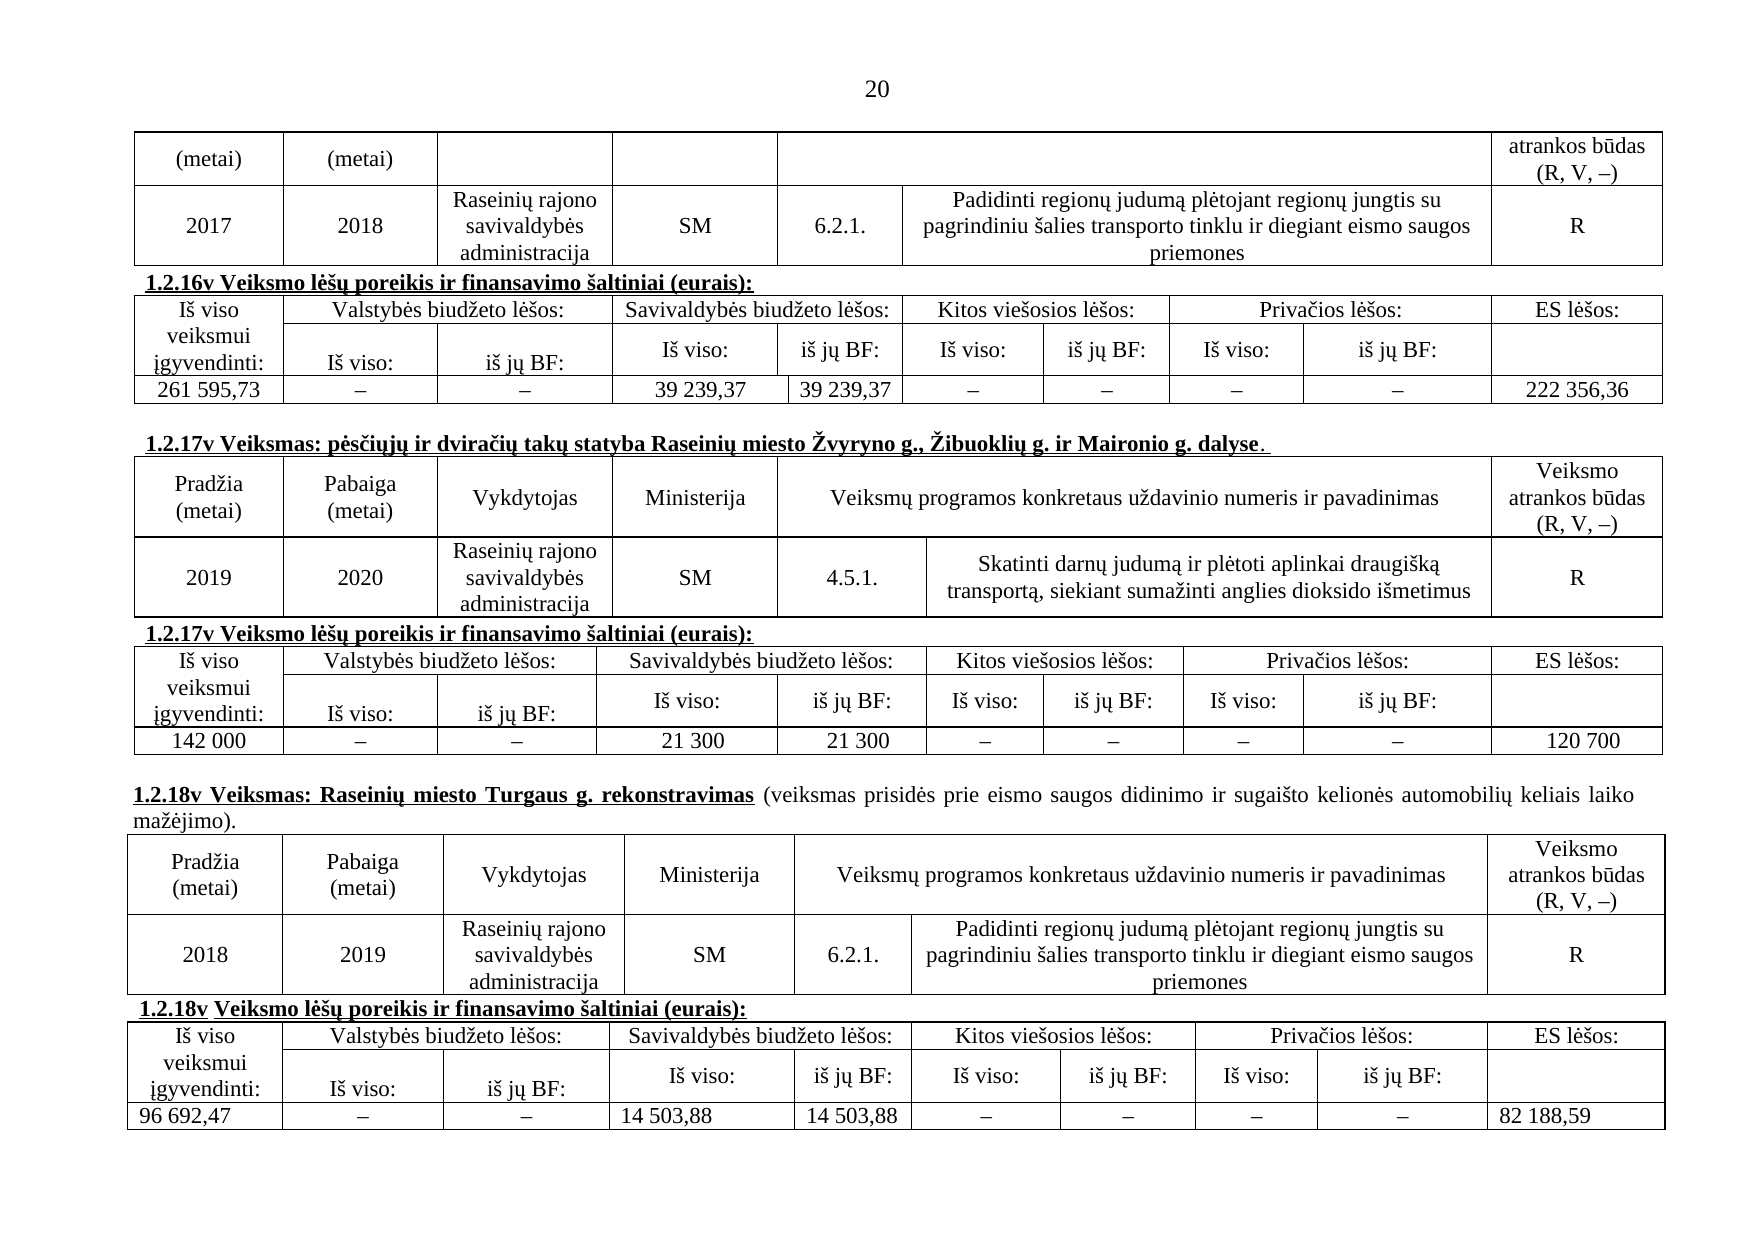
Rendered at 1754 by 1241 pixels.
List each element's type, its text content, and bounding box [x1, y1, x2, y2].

table_cell iš jų BF: [795, 1050, 911, 1102]
table_cell 261 595,73 [135, 376, 283, 402]
table_cell – [438, 728, 596, 754]
table_cell – [1304, 728, 1491, 754]
table_cell Iš viso: [613, 324, 777, 375]
table_cell Iš viso: [284, 675, 437, 726]
table_header Veiksmo atrankos būdas (R, V, –) [1488, 835, 1664, 914]
table_cell 2018 [284, 186, 437, 265]
table_cell 1.2.17v Veiksmas: pėsčiųjų ir dviračių takų statyba Raseinių miesto Žvyryno g., Žibuoklių g. ir Maironio g. dalyse. [134, 404, 1663, 456]
table_cell 96 692,47 [128, 1103, 282, 1129]
table_cell [128, 185, 134, 265]
table_cell – [283, 1103, 443, 1129]
table_cell [613, 133, 777, 185]
table_cell Iš viso: [927, 675, 1043, 726]
table_cell iš jų BF: [444, 1050, 609, 1102]
table_cell [1663, 131, 1692, 185]
table_cell – [1044, 728, 1183, 754]
table_cell Padidinti regionų judumą plėtojant regionų jungtis su pagrindiniu šalies transporto tinklu ir diegiant eismo saugos priemones [903, 186, 1491, 265]
table_cell – [1044, 376, 1169, 402]
table_cell Veiksmo atrankos būdas (R, V, –) [1492, 457, 1662, 536]
table_cell – [1170, 376, 1303, 402]
table_cell Savivaldybės biudžeto lėšos: [613, 296, 902, 322]
table_cell Valstybės biudžeto lėšos: [283, 1023, 609, 1049]
table_cell [1663, 323, 1692, 375]
table_cell 1.2.16v Veiksmo lėšų poreikis ir finansavimo šaltiniai (eurais): [134, 266, 1663, 295]
table_cell [128, 295, 134, 322]
table_cell 2017 [135, 186, 283, 265]
table_cell [1492, 675, 1662, 726]
table_cell [1663, 375, 1692, 402]
table_header Pabaiga (metai) [283, 835, 443, 914]
table_cell – [1318, 1103, 1487, 1129]
table_cell (metai) [284, 133, 437, 185]
table_cell 14 503,88 [795, 1103, 911, 1129]
table_cell [1663, 674, 1692, 726]
table_cell SM [613, 186, 777, 265]
table_cell iš jų BF: [1061, 1050, 1195, 1102]
table_cell Veiksmų programos konkretaus uždavinio numeris ir pavadinimas [778, 457, 1491, 536]
table_cell 21 300 [597, 728, 777, 754]
table_cell [1488, 1050, 1664, 1102]
table_cell Kitos viešosios lėšos: [927, 647, 1183, 674]
table_cell [1492, 324, 1662, 375]
table_cell SM [625, 915, 794, 994]
table_cell 39 239,37 [613, 376, 788, 402]
table_cell Iš viso: [912, 1050, 1060, 1102]
table_cell Savivaldybės biudžeto lėšos: [597, 647, 926, 674]
table_cell iš jų BF: [1304, 675, 1491, 726]
table_cell [778, 133, 1491, 185]
table_cell 14 503,88 [610, 1103, 794, 1129]
table_header Pradžia (metai) [128, 835, 282, 914]
table_cell ES lėšos: [1492, 647, 1662, 674]
table_cell – [903, 376, 1043, 402]
table_cell [128, 265, 134, 295]
table_cell Vykdytojas [438, 457, 612, 536]
table_cell [128, 726, 134, 754]
table_cell 39 239,37 [789, 376, 902, 402]
table_cell – [1184, 728, 1303, 754]
table_cell Iš viso: [597, 675, 777, 726]
table_cell – [927, 728, 1043, 754]
table_cell iš jų BF: [1044, 675, 1183, 726]
text 1.2.18v Veiksmas: Raseinių miesto Turgaus g. rekonstravimas (veiksmas prisidės prie eismo saugos didinimo ir sugaišto kelionės automobilių keliais laiko mažėjimo). [133, 781, 1636, 834]
table_cell Iš viso: [283, 1050, 443, 1102]
table_cell 120 700 [1492, 728, 1662, 754]
table_cell [128, 323, 134, 375]
table_cell [1663, 295, 1692, 322]
table_cell R [1492, 538, 1662, 616]
table_cell 4.5.1. [778, 538, 926, 616]
table_cell 2019 [135, 538, 283, 616]
table_cell 6.2.1. [778, 186, 902, 265]
table_cell iš jų BF: [1044, 324, 1169, 375]
table_cell ES lėšos: [1492, 296, 1662, 322]
table_cell [128, 536, 134, 616]
table_cell Padidinti regionų judumą plėtojant regionų jungtis su pagrindiniu šalies transporto tinklu ir diegiant eismo saugos priemones [912, 915, 1487, 994]
table_cell Iš viso: [903, 324, 1043, 375]
table_cell atrankos būdas (R, V, –) [1492, 133, 1662, 185]
table_cell iš jų BF: [1318, 1050, 1487, 1102]
table_cell – [444, 1103, 609, 1129]
table_cell – [1196, 1103, 1317, 1129]
table_cell iš jų BF: [438, 324, 612, 375]
table_cell iš jų BF: [778, 324, 902, 375]
table_cell iš jų BF: [438, 675, 596, 726]
table_cell 6.2.1. [795, 915, 911, 994]
table_cell [128, 674, 134, 726]
table_cell Iš viso veiksmui įgyvendinti: [135, 296, 283, 375]
table_cell 82 188,59 [1488, 1103, 1664, 1129]
table_cell – [438, 376, 612, 402]
table_cell – [284, 728, 437, 754]
table_cell Iš viso: [284, 324, 437, 375]
table_cell Ministerija [613, 457, 777, 536]
table_cell Skatinti darnų judumą ir plėtoti aplinkai draugišką transportą, siekiant sumažinti anglies dioksido išmetimus [927, 538, 1491, 616]
table_cell Privačios lėšos: [1170, 296, 1491, 322]
table_cell Kitos viešosios lėšos: [903, 296, 1169, 322]
table_cell Pabaiga (metai) [284, 457, 437, 536]
table_cell R [1488, 915, 1664, 994]
table_cell 21 300 [778, 728, 926, 754]
table_cell [128, 456, 134, 536]
table_cell Savivaldybės biudžeto lėšos: [610, 1023, 911, 1049]
table_cell [1663, 403, 1692, 456]
table_cell Valstybės biudžeto lėšos: [284, 296, 612, 322]
table_cell Iš viso: [1184, 675, 1303, 726]
table_cell [128, 375, 134, 402]
table_cell SM [613, 538, 777, 616]
table_cell iš jų BF: [1304, 324, 1491, 375]
table_cell [1663, 616, 1692, 646]
table_cell [1663, 456, 1692, 536]
table_cell – [1061, 1103, 1195, 1129]
table_cell iš jų BF: [778, 675, 926, 726]
table_cell Kitos viešosios lėšos: [912, 1023, 1195, 1049]
table_cell Raseinių rajono savivaldybės administracija [444, 915, 624, 994]
table_cell Iš viso veiksmui įgyvendinti: [135, 647, 283, 726]
table_cell – [284, 376, 437, 402]
table_cell – [1304, 376, 1491, 402]
table_cell 2020 [284, 538, 437, 616]
table_cell [128, 403, 134, 456]
table_cell Valstybės biudžeto lėšos: [284, 647, 596, 674]
table_cell [1663, 726, 1692, 754]
table_header Veiksmų programos konkretaus uždavinio numeris ir pavadinimas [795, 835, 1487, 914]
table_cell [438, 133, 612, 185]
table_cell Raseinių rajono savivaldybės administracija [438, 538, 612, 616]
table_cell 222 356,36 [1492, 376, 1662, 402]
table_cell [128, 131, 134, 185]
table_cell Iš viso: [1196, 1050, 1317, 1102]
table_cell 1.2.17v Veiksmo lėšų poreikis ir finansavimo šaltiniai (eurais): [134, 618, 1663, 646]
table_cell Iš viso veiksmui įgyvendinti: [128, 1023, 282, 1102]
table_cell [1663, 265, 1692, 295]
table_cell [1663, 536, 1692, 616]
table_cell [128, 616, 134, 646]
table_cell – [912, 1103, 1060, 1129]
table_cell (metai) [135, 133, 283, 185]
table_cell ES lėšos: [1488, 1023, 1664, 1049]
table_header Vykdytojas [444, 835, 624, 914]
table_cell Privačios lėšos: [1196, 1023, 1487, 1049]
table_cell [128, 646, 134, 674]
table_cell Raseinių rajono savivaldybės administracija [438, 186, 612, 265]
table_cell Iš viso: [1170, 324, 1303, 375]
table_cell 2018 [128, 915, 282, 994]
table_cell R [1492, 186, 1662, 265]
table_cell 1.2.18v Veiksmo lėšų poreikis ir finansavimo šaltiniai (eurais): [128, 995, 1665, 1021]
table_cell 2019 [283, 915, 443, 994]
table_cell 142 000 [135, 728, 283, 754]
table_cell [1663, 646, 1692, 674]
table_cell [1663, 185, 1692, 265]
table_cell Privačios lėšos: [1184, 647, 1491, 674]
table_cell Iš viso: [610, 1050, 794, 1102]
table_header Ministerija [625, 835, 794, 914]
table_cell Pradžia (metai) [135, 457, 283, 536]
